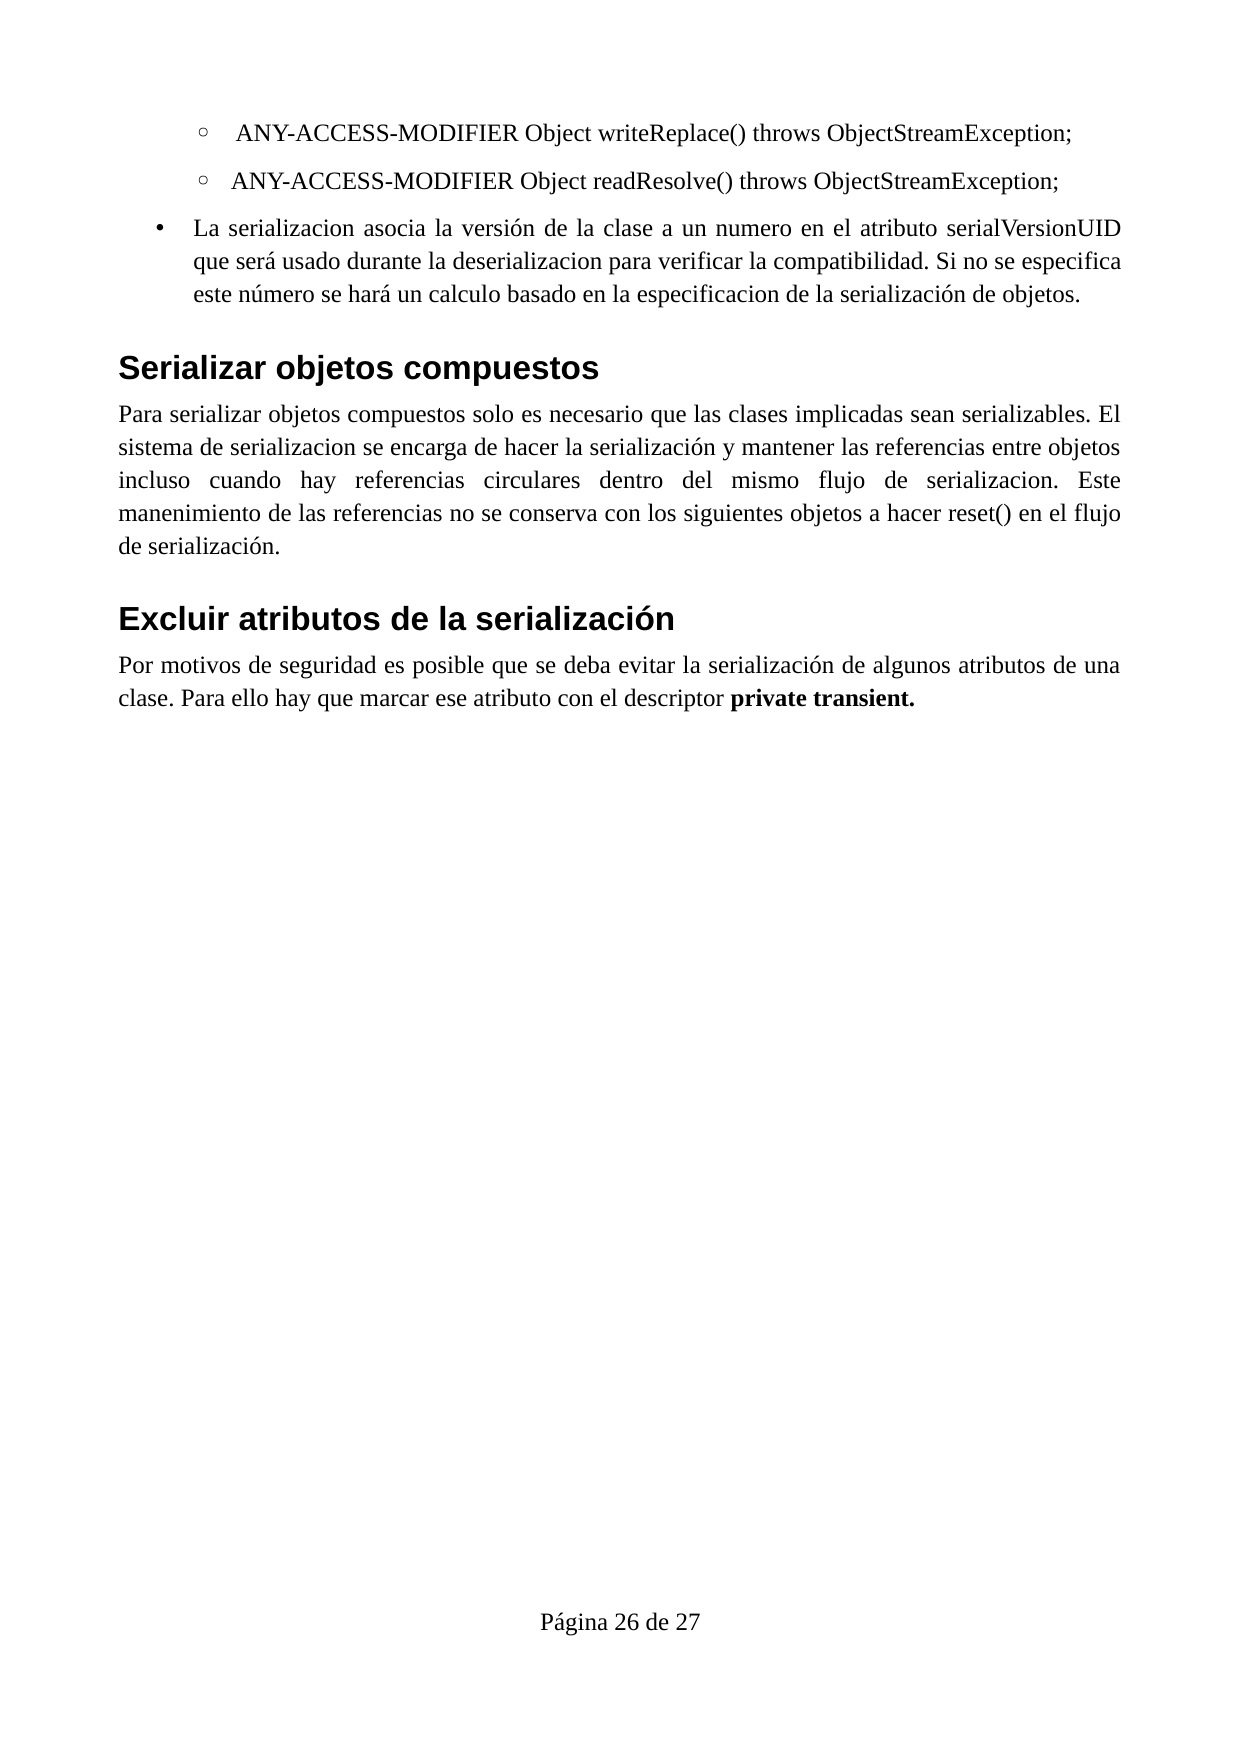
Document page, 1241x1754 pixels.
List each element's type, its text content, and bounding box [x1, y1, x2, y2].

list La serializacion asocia la versión de la clase a un numero en el atributo serialVersionUID que será usado durante la deserializacion para verificar la compatibilidad. Si no se especifica este número se hará un calculo basado en la especificacion de la serialización de objetos. [156, 213, 1122, 308]
list ANY-ACCESS-MODIFIER Object writeReplace() throws ObjectStreamException; [193, 118, 1122, 147]
subtitle Excluir atributos de la serialización [118, 599, 1122, 638]
text Por motivos de seguridad es posible que se deba evitar la serialización de algunos atributos de una clase. Para ello hay que marcar ese atributo con el descriptor private transient. [118, 650, 1122, 712]
subtitle Serializar objetos compuestos [118, 348, 1122, 386]
text Para serializar objetos compuestos solo es necesario que las clases implicadas sean serializables. El sistema de serializacion se encarga de hacer la serialización y mantener las referencias entre objetos incluso cuando hay referencias circulares dentro del mismo flujo de serializacion. Este manenimiento de las referencias no se conserva con los siguientes objetos a hacer reset() en el flujo de serialización. [118, 399, 1122, 559]
list ANY-ACCESS-MODIFIER Object readResolve() throws ObjectStreamException; [193, 166, 1122, 194]
